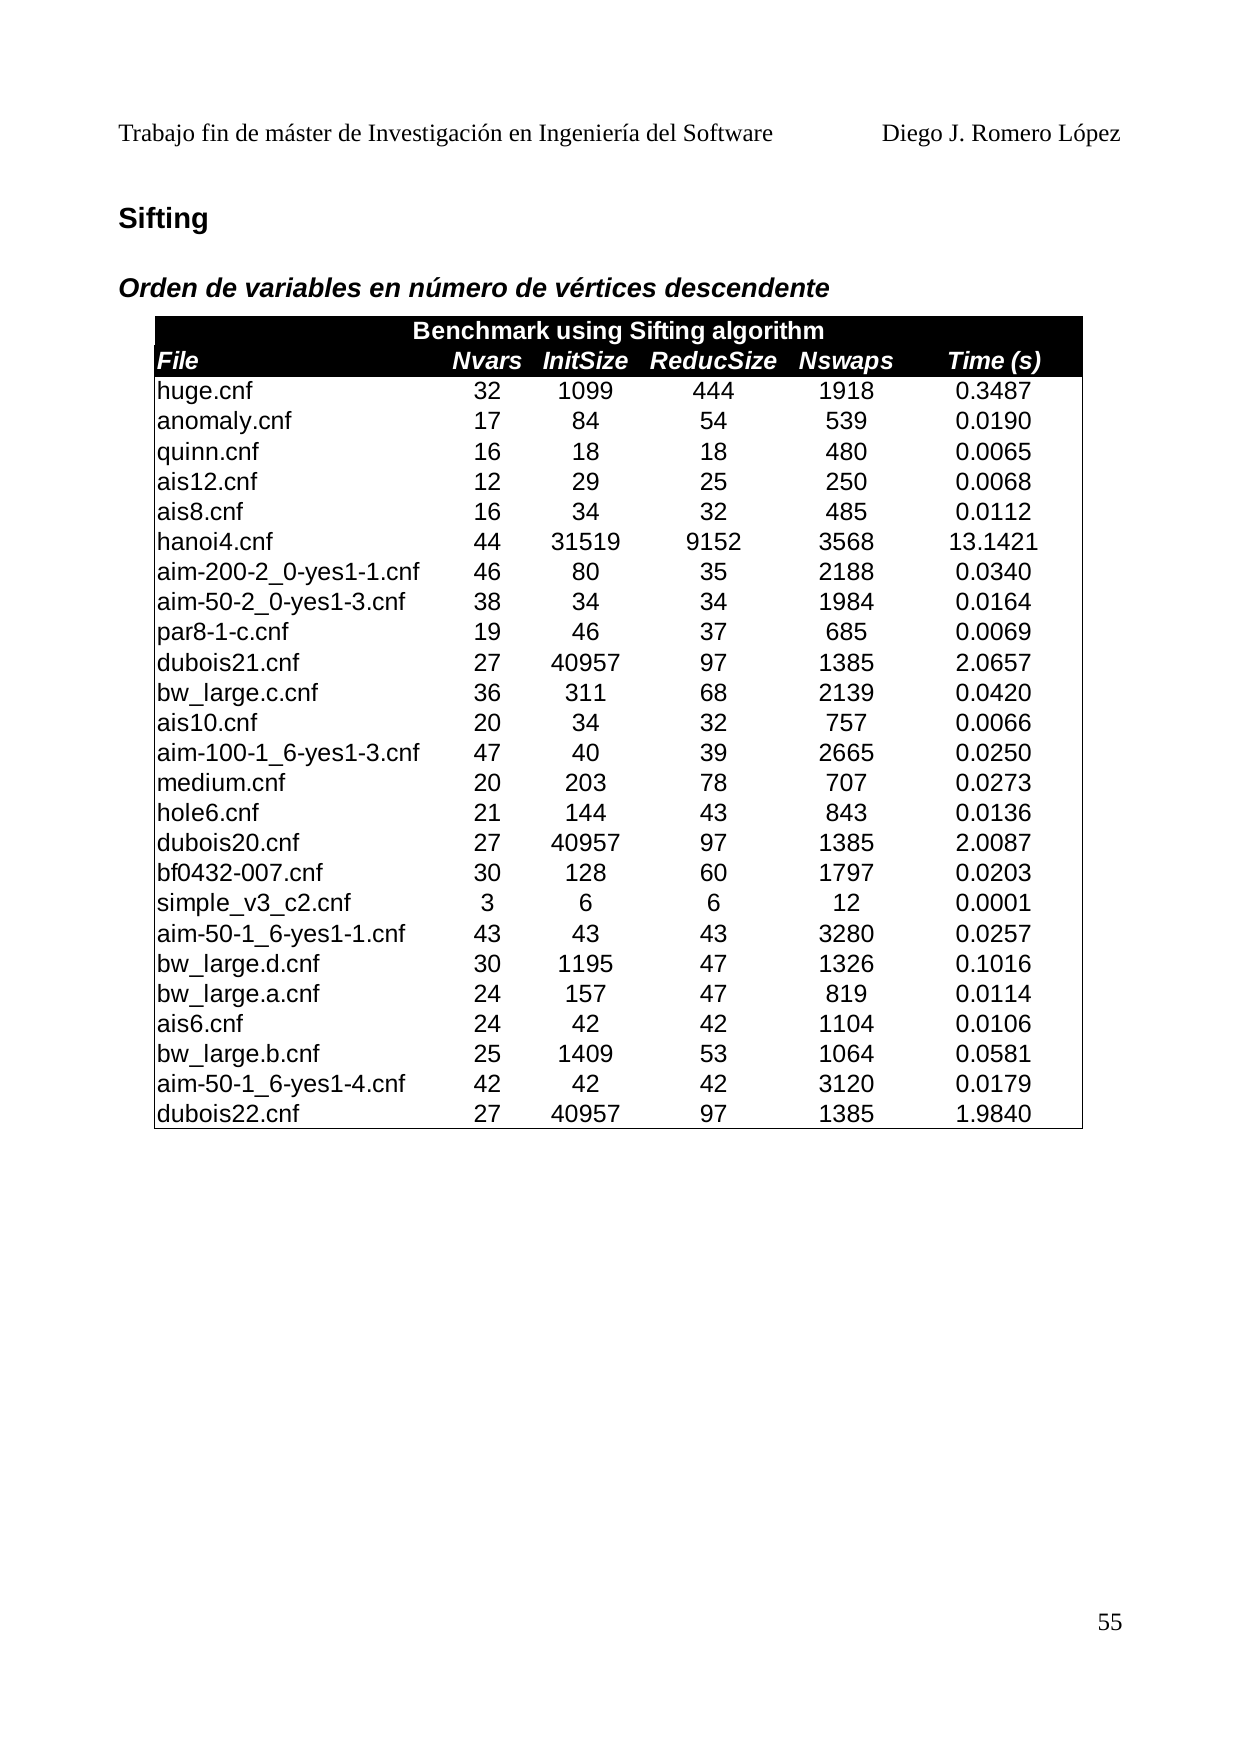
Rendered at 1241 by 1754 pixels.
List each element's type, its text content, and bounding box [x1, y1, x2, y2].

subtitle Sifting [118, 201, 1122, 235]
subtitle Orden de variables en número de vértices descendente [118, 272, 1122, 304]
